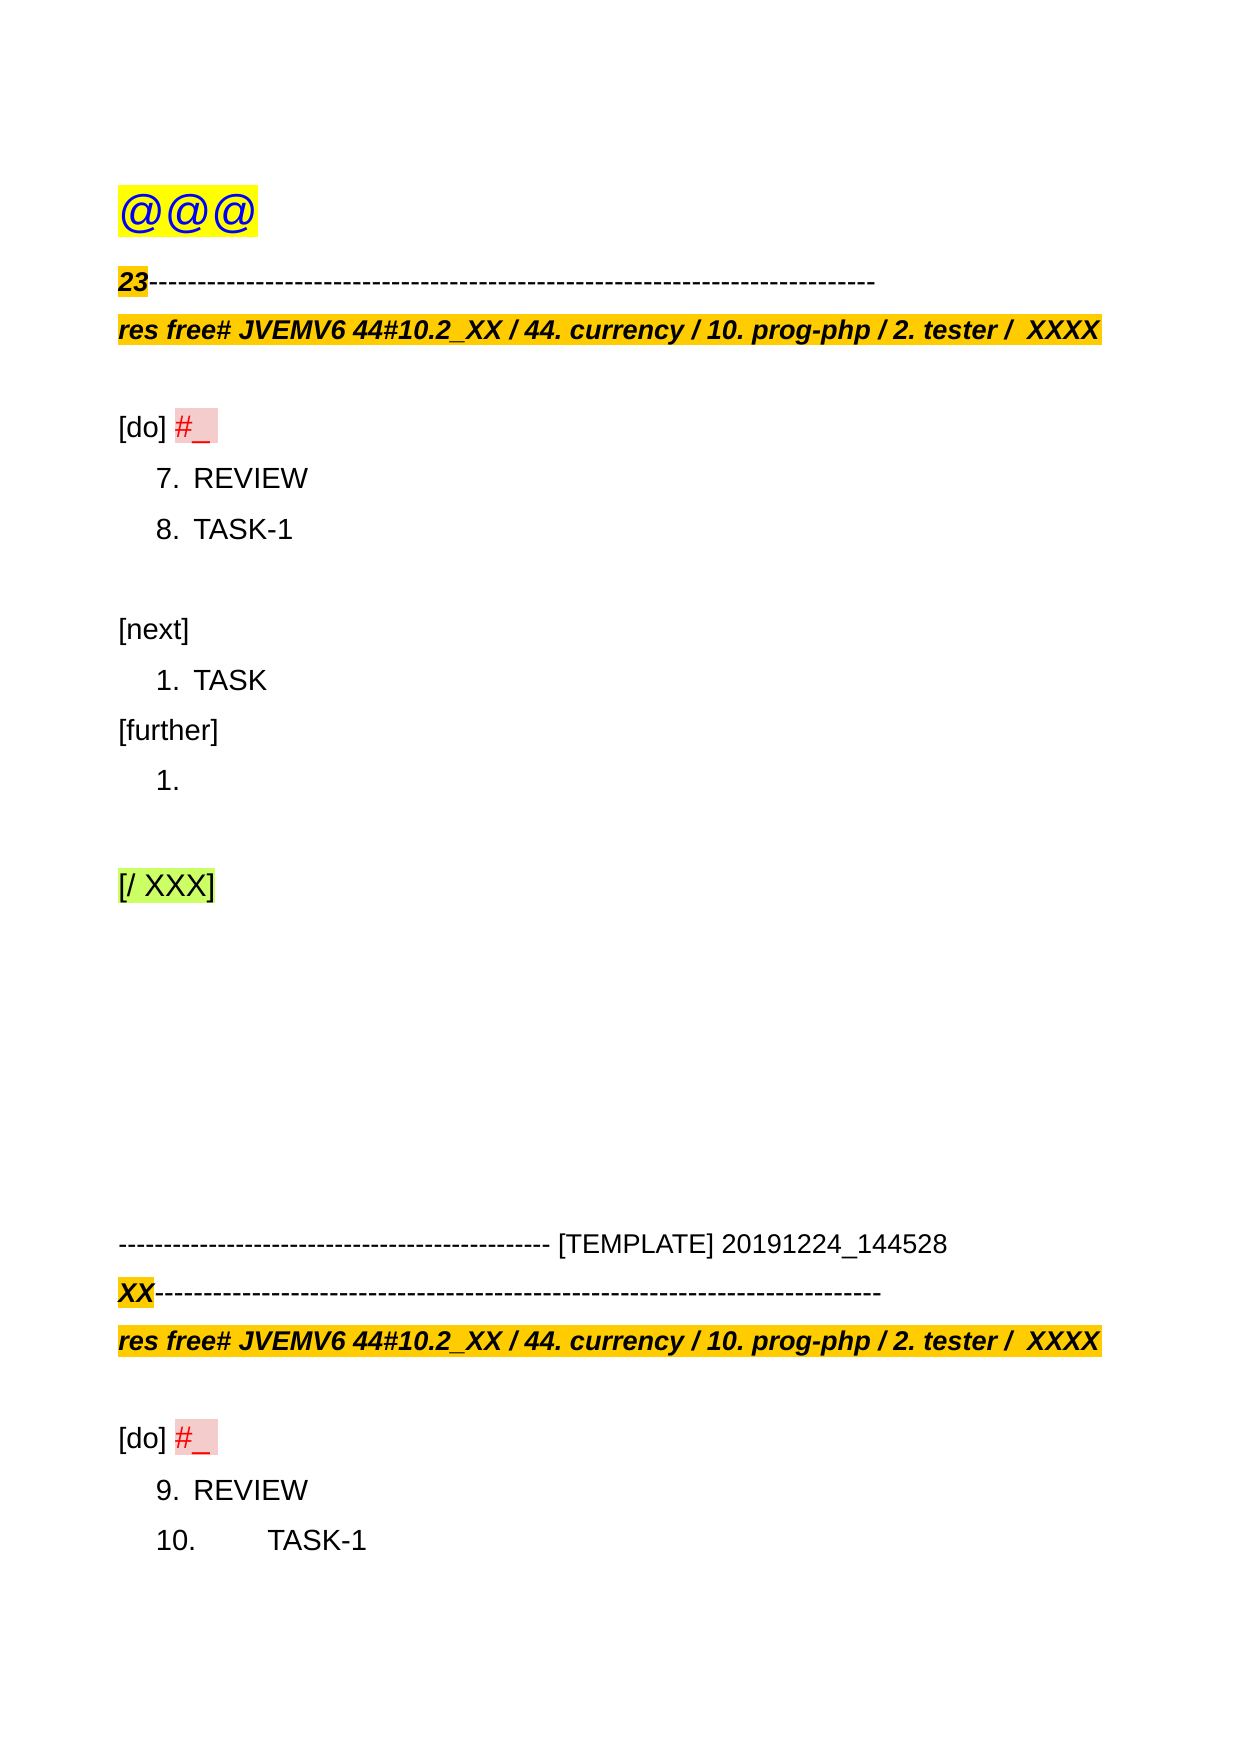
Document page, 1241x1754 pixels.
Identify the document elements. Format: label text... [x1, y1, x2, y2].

text res free# JVEMV6 44#10.2_XX / 44. currency / 10. prog-php / 2. tester / XXXX [118, 1325, 1122, 1357]
text XX--------------------------------------------------------------------------- [118, 1275, 1122, 1308]
text [further] [118, 713, 1122, 747]
list TASK-1 [156, 1523, 1122, 1557]
text [/ XXX] [118, 814, 1122, 903]
text res free# JVEMV6 44#10.2_XX / 44. currency / 10. prog-php / 2. tester / XXXX [118, 314, 1122, 345]
text [do] #_ [118, 408, 1122, 443]
list TASK [156, 663, 1122, 696]
list REVIEW [156, 1473, 1122, 1506]
text @@@ [118, 184, 1122, 237]
text [next] [118, 612, 1122, 646]
text 23--------------------------------------------------------------------------- [118, 263, 1122, 297]
list TASK-1 [156, 512, 1122, 545]
text ------------------------------------------------ [TEMPLATE] 20191224_144528 [118, 1228, 1122, 1259]
list REVIEW [156, 461, 1122, 495]
text [do] #_ [118, 1419, 1122, 1455]
